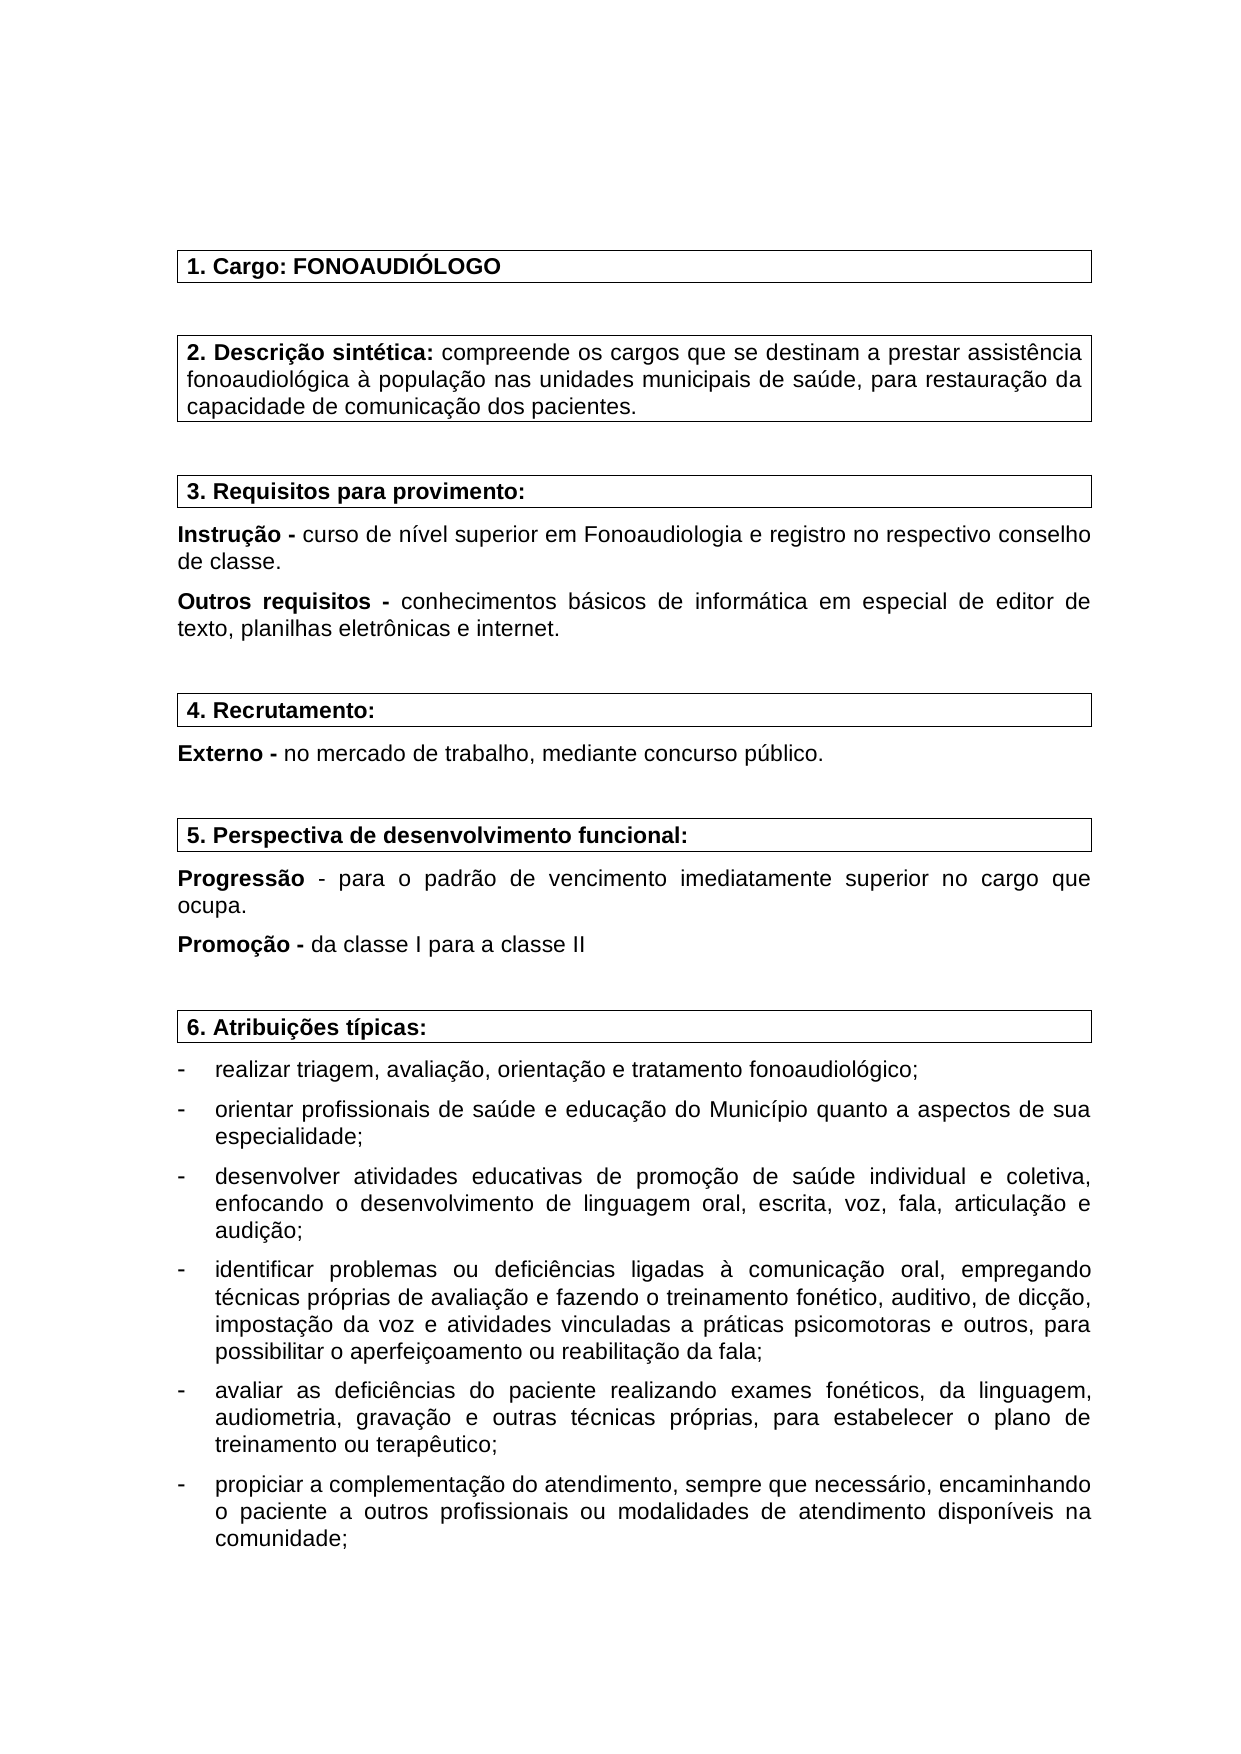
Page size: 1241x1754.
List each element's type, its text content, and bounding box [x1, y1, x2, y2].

text Promoção - da classe I para a classe II [177, 931, 1092, 958]
text 3. Requisitos para provimento: [178, 476, 1091, 507]
list desenvolver atividades educativas de promoção de saúde individual e coletiva, enfocando o desenvolvimento de linguagem oral, escrita, voz, fala, articulação e audição; [177, 1162, 1092, 1243]
text 5. Perspectiva de desenvolvimento funcional: [178, 819, 1091, 851]
list avaliar as deficiências do paciente realizando exames fonéticos, da linguagem, audiometria, gravação e outras técnicas próprias, para estabelecer o plano de treinamento ou terapêutico; [177, 1377, 1092, 1458]
list propiciar a complementação do atendimento, sempre que necessário, encaminhando o paciente a outros profissionais ou modalidades de atendimento disponíveis na comunidade; [177, 1470, 1092, 1552]
text Progressão - para o padrão de vencimento imediatamente superior no cargo que ocupa. [177, 864, 1092, 918]
text Instrução - curso de nível superior em Fonoaudiologia e registro no respectivo conselho de classe. [177, 520, 1092, 574]
text Externo - no mercado de trabalho, mediante concurso público. [177, 739, 1092, 766]
list identificar problemas ou deficiências ligadas à comunicação oral, empregando técnicas próprias de avaliação e fazendo o treinamento fonético, auditivo, de dicção, impostação da voz e atividades vinculadas a práticas psicomotoras e outros, para possibilitar o aperfeiçoamento ou reabilitação da fala; [177, 1256, 1092, 1364]
text Outros requisitos - conhecimentos básicos de informática em especial de editor de texto, planilhas eletrônicas e internet. [177, 587, 1092, 641]
list orientar profissionais de saúde e educação do Município quanto a aspectos de sua especialidade; [177, 1095, 1092, 1149]
text 2. Descrição sintética: compreende os cargos que se destinam a prestar assistência fonoaudiológica à população nas unidades municipais de saúde, para restauração da capacidade de comunicação dos pacientes. [178, 336, 1091, 421]
text 6. Atribuições típicas: [178, 1011, 1091, 1042]
text 4. Recrutamento: [178, 694, 1091, 726]
list realizar triagem, avaliação, orientação e tratamento fonoaudiológico; [177, 1056, 1092, 1083]
text 1. Cargo: FONOAUDIÓLOGO [178, 251, 1091, 282]
